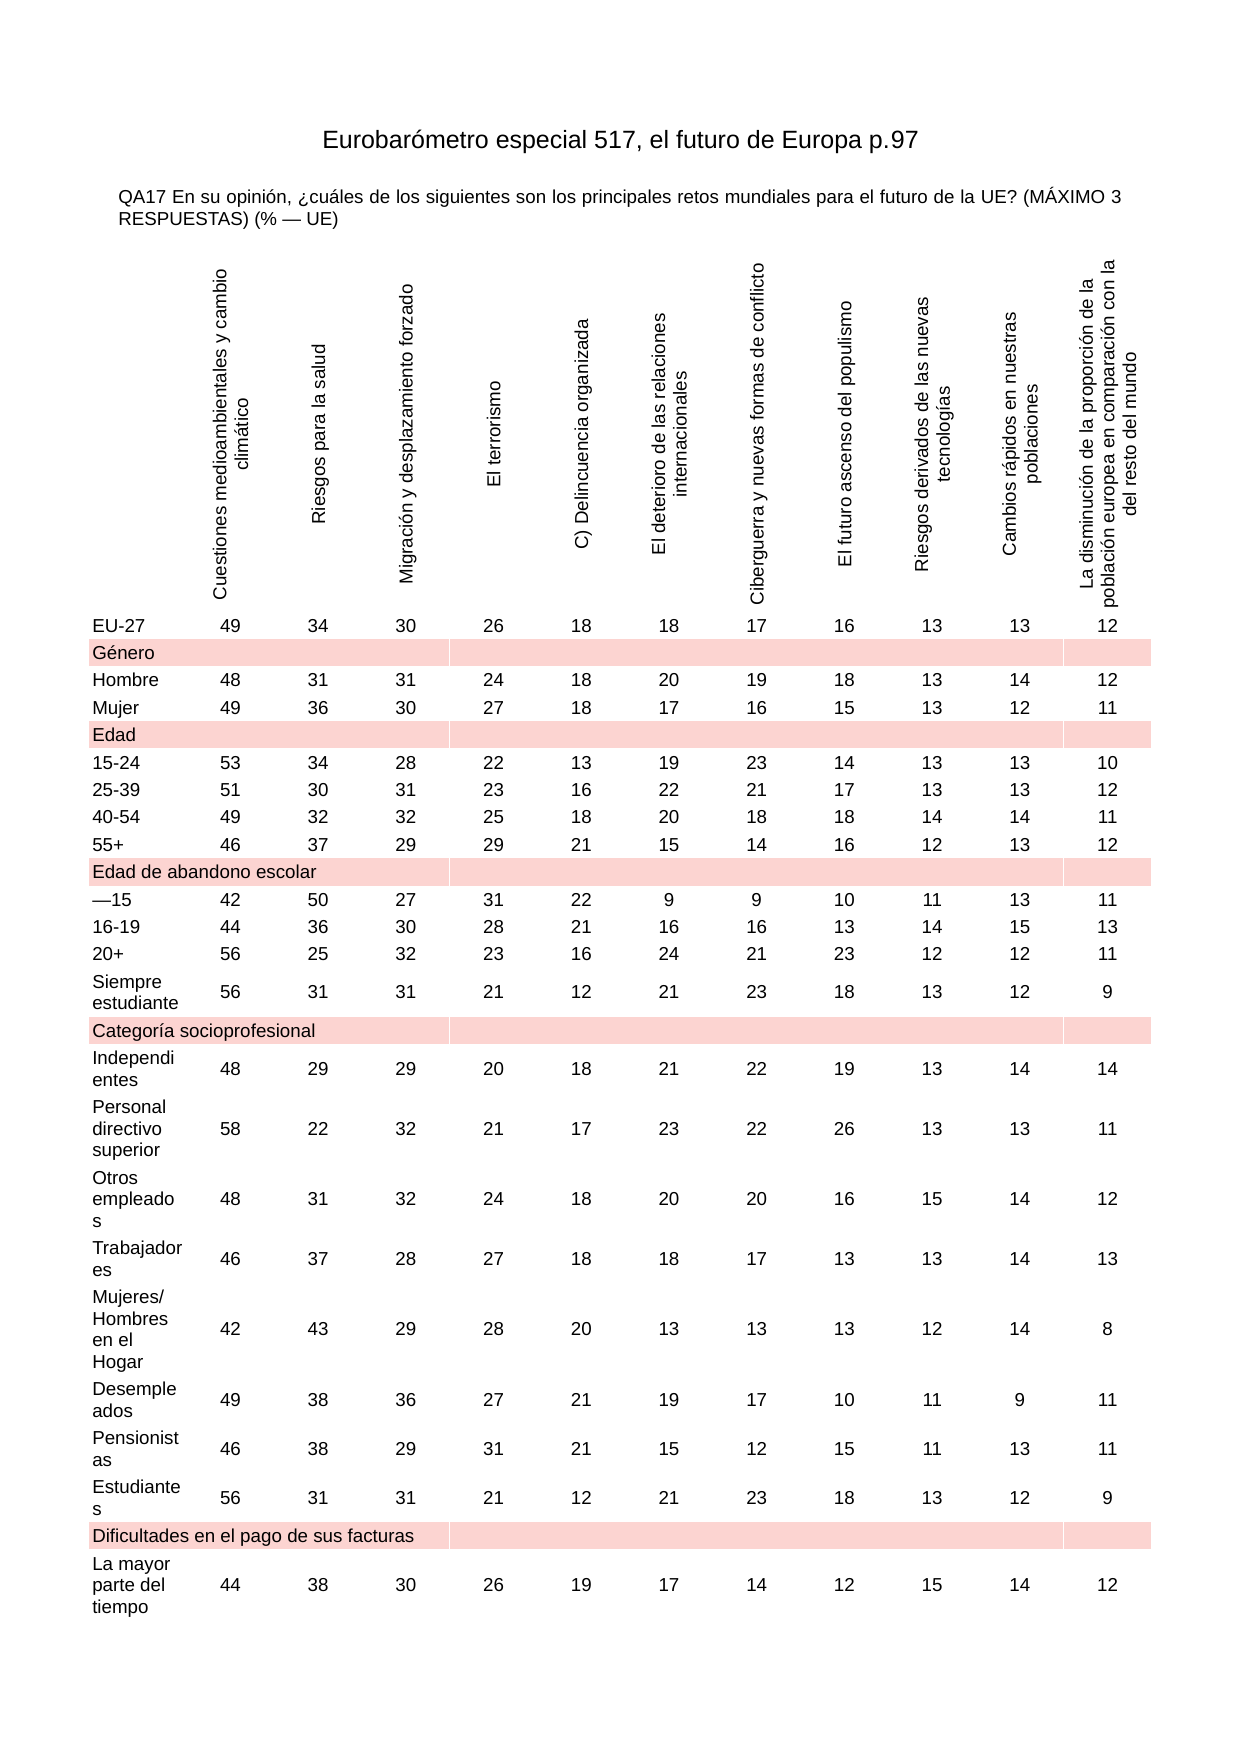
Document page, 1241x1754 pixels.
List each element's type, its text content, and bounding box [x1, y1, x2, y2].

table_cell 11 [888, 1375, 976, 1424]
table_cell 22 [625, 776, 713, 803]
table_cell 13 [888, 776, 976, 803]
table_cell 12 [1064, 831, 1151, 858]
table_cell 13 [800, 1234, 888, 1283]
table_cell 18 [800, 1473, 888, 1522]
table_cell 11 [1064, 940, 1151, 968]
table_cell 49 [186, 612, 274, 639]
table_cell 31 [362, 1473, 449, 1522]
table_cell 13 [888, 1044, 976, 1093]
table_cell 15 [800, 1424, 888, 1473]
table_cell 24 [625, 940, 713, 968]
table_cell 18 [537, 1044, 625, 1093]
table_cell 26 [450, 1549, 537, 1620]
table_cell Siempre estudiante [89, 968, 186, 1017]
table_cell 29 [362, 1283, 449, 1375]
table_cell 21 [450, 968, 537, 1017]
table_cell 25 [450, 803, 537, 831]
table_cell 32 [362, 1164, 449, 1234]
table_cell Otros empleados [89, 1164, 186, 1234]
table_cell 12 [1064, 1164, 1151, 1234]
table_header Cuestiones medioambientales y cambio climático [186, 257, 274, 612]
table_cell 20 [625, 666, 713, 694]
table_cell 27 [450, 1234, 537, 1283]
table_cell [800, 858, 888, 886]
table_cell 23 [450, 940, 537, 968]
table_cell [713, 1522, 800, 1549]
table_cell 13 [537, 749, 625, 776]
table_cell 18 [800, 803, 888, 831]
table_cell [800, 721, 888, 748]
table_cell 13 [976, 1424, 1063, 1473]
table_cell 37 [274, 831, 362, 858]
table_cell 30 [362, 612, 449, 639]
table_cell 14 [713, 831, 800, 858]
table_cell 56 [186, 968, 274, 1017]
table_cell 17 [713, 1234, 800, 1283]
table_cell [713, 858, 800, 886]
table_cell [1064, 721, 1151, 748]
table_cell 11 [1064, 886, 1151, 913]
table_cell [713, 721, 800, 748]
table_cell [450, 858, 537, 886]
table_header [89, 257, 186, 612]
table_cell 22 [713, 1093, 800, 1163]
table_cell [450, 721, 537, 748]
table_cell [625, 1522, 713, 1549]
table_cell 18 [713, 803, 800, 831]
table_cell 12 [1064, 776, 1151, 803]
table_cell 20 [537, 1283, 625, 1375]
table_cell [625, 639, 713, 666]
table_cell 31 [450, 1424, 537, 1473]
table_cell 24 [450, 666, 537, 694]
table_cell 25-39 [89, 776, 186, 803]
table_cell 27 [450, 694, 537, 721]
table_cell EU-27 [89, 612, 186, 639]
table_cell 13 [976, 612, 1063, 639]
table_cell 55+ [89, 831, 186, 858]
table_cell Hombre [89, 666, 186, 694]
table_cell 14 [976, 803, 1063, 831]
table_cell —15 [89, 886, 186, 913]
table_cell [274, 639, 362, 666]
table_cell 13 [625, 1283, 713, 1375]
table_cell 16 [625, 913, 713, 940]
table_cell 30 [362, 913, 449, 940]
table_cell [537, 1522, 625, 1549]
table_cell 48 [186, 666, 274, 694]
table_cell 10 [1064, 749, 1151, 776]
table_cell 32 [362, 940, 449, 968]
table_cell 16 [713, 694, 800, 721]
table_cell 36 [274, 694, 362, 721]
table_cell 13 [800, 913, 888, 940]
table_cell 11 [1064, 1375, 1151, 1424]
table_cell 28 [450, 913, 537, 940]
table_cell 13 [976, 1093, 1063, 1163]
table_cell Categoría socioprofesional [89, 1017, 362, 1044]
table_cell 16 [800, 1164, 888, 1234]
table_cell 58 [186, 1093, 274, 1163]
table_cell 29 [362, 831, 449, 858]
table_cell 26 [450, 612, 537, 639]
table_cell 34 [274, 749, 362, 776]
table_cell 12 [976, 968, 1063, 1017]
table_cell 15 [888, 1164, 976, 1234]
table_cell 27 [450, 1375, 537, 1424]
table_cell 14 [976, 666, 1063, 694]
table_cell 9 [1064, 1473, 1151, 1522]
table_cell 31 [362, 968, 449, 1017]
text QA17 En su opinión, ¿cuáles de los siguientes son los principales retos mundiales para el futuro de la UE? (MÁXIMO 3 RESPUESTAS) (% — UE) [118, 186, 1122, 229]
table_cell 28 [362, 749, 449, 776]
table_cell [625, 858, 713, 886]
table_cell 29 [362, 1424, 449, 1473]
table_cell 42 [186, 886, 274, 913]
table_cell 12 [1064, 612, 1151, 639]
table_cell 49 [186, 803, 274, 831]
table_cell [537, 858, 625, 886]
table_cell 15-24 [89, 749, 186, 776]
table_cell 37 [274, 1234, 362, 1283]
table_cell 38 [274, 1424, 362, 1473]
table_cell Edad de abandono escolar [89, 858, 449, 886]
table_cell Mujer [89, 694, 186, 721]
table_cell 29 [450, 831, 537, 858]
table_cell 13 [888, 1234, 976, 1283]
table_cell 21 [537, 1375, 625, 1424]
table_cell 15 [888, 1549, 976, 1620]
table_header El terrorismo [450, 257, 537, 612]
table_cell [888, 1522, 976, 1549]
table_cell 23 [450, 776, 537, 803]
table_cell 22 [537, 886, 625, 913]
table_cell 46 [186, 1424, 274, 1473]
table_cell 51 [186, 776, 274, 803]
table_cell 44 [186, 913, 274, 940]
table_cell 25 [274, 940, 362, 968]
table_cell 21 [537, 831, 625, 858]
table_cell 18 [800, 666, 888, 694]
table_cell 14 [713, 1549, 800, 1620]
table_cell [800, 1522, 888, 1549]
table_cell Género [89, 639, 186, 666]
table_cell [1064, 1522, 1151, 1549]
table_cell 10 [800, 886, 888, 913]
table_cell 31 [274, 1473, 362, 1522]
table_cell [888, 639, 976, 666]
table_cell 40-54 [89, 803, 186, 831]
table_cell 31 [274, 1164, 362, 1234]
table_cell 13 [976, 776, 1063, 803]
table_cell 14 [1064, 1044, 1151, 1093]
table_cell [888, 721, 976, 748]
table_cell 11 [1064, 1424, 1151, 1473]
table_cell 21 [625, 1044, 713, 1093]
table_cell 14 [976, 1234, 1063, 1283]
table_cell 53 [186, 749, 274, 776]
table_cell 21 [625, 968, 713, 1017]
table_cell 18 [537, 666, 625, 694]
table_cell 19 [800, 1044, 888, 1093]
table_cell 10 [800, 1375, 888, 1424]
table_cell [1064, 1017, 1151, 1044]
table_header El deterioro de las relaciones internacionales [625, 257, 713, 612]
table_cell 11 [1064, 694, 1151, 721]
table_cell 13 [888, 666, 976, 694]
table_cell 13 [976, 749, 1063, 776]
table_cell 43 [274, 1283, 362, 1375]
table_cell [186, 639, 274, 666]
table_cell 11 [888, 886, 976, 913]
table_cell 15 [625, 1424, 713, 1473]
table_cell 14 [888, 803, 976, 831]
table_cell [976, 639, 1063, 666]
table_cell [537, 721, 625, 748]
table_cell 11 [1064, 1093, 1151, 1163]
table_cell [537, 1017, 625, 1044]
table_cell 23 [713, 968, 800, 1017]
table_cell [888, 1017, 976, 1044]
table_cell 16 [537, 776, 625, 803]
table_cell 17 [537, 1093, 625, 1163]
table_cell 12 [888, 831, 976, 858]
table_cell 21 [450, 1093, 537, 1163]
table_cell [976, 1522, 1063, 1549]
table_cell 42 [186, 1283, 274, 1375]
table_cell 13 [1064, 1234, 1151, 1283]
table_cell 38 [274, 1375, 362, 1424]
table_cell 13 [888, 749, 976, 776]
table_cell 12 [976, 940, 1063, 968]
table_cell 23 [800, 940, 888, 968]
table_cell [450, 1522, 537, 1549]
table_cell 9 [713, 886, 800, 913]
table_header C) Delincuencia organizada [537, 257, 625, 612]
table_cell [450, 639, 537, 666]
table_cell 19 [713, 666, 800, 694]
table_cell 31 [274, 968, 362, 1017]
table_cell 16 [800, 831, 888, 858]
table_cell [713, 1017, 800, 1044]
table_cell 22 [274, 1093, 362, 1163]
table_cell Personal directivo superior [89, 1093, 186, 1163]
table_cell 34 [274, 612, 362, 639]
table_cell [537, 639, 625, 666]
table_cell 29 [274, 1044, 362, 1093]
table_cell 12 [888, 940, 976, 968]
table_cell 22 [450, 749, 537, 776]
table_cell 13 [713, 1283, 800, 1375]
table_cell 17 [713, 612, 800, 639]
table_cell 36 [362, 1375, 449, 1424]
table_cell [362, 639, 449, 666]
table_cell [625, 1017, 713, 1044]
table_cell 36 [274, 913, 362, 940]
table_cell 19 [625, 1375, 713, 1424]
table_cell Independientes [89, 1044, 186, 1093]
table_cell [362, 1017, 449, 1044]
table_header Riesgos para la salud [274, 257, 362, 612]
table_cell 15 [800, 694, 888, 721]
table_cell [625, 721, 713, 748]
table_cell 13 [976, 886, 1063, 913]
table_cell 16 [537, 940, 625, 968]
table_cell 12 [800, 1549, 888, 1620]
table_cell 17 [625, 1549, 713, 1620]
table_cell 30 [362, 1549, 449, 1620]
table_cell 9 [976, 1375, 1063, 1424]
table_cell [976, 858, 1063, 886]
table_cell 18 [537, 1234, 625, 1283]
table_cell [450, 1017, 537, 1044]
table_cell 12 [1064, 1549, 1151, 1620]
table_cell 16-19 [89, 913, 186, 940]
table_cell [1064, 858, 1151, 886]
table_cell 31 [274, 666, 362, 694]
table_cell 27 [362, 886, 449, 913]
table_cell 28 [450, 1283, 537, 1375]
table_cell 20 [625, 803, 713, 831]
table_cell La mayor parte del tiempo [89, 1549, 186, 1620]
table_cell 23 [713, 749, 800, 776]
table_cell 56 [186, 940, 274, 968]
table_cell 14 [800, 749, 888, 776]
table_cell 20 [450, 1044, 537, 1093]
table_cell 48 [186, 1044, 274, 1093]
table_cell 9 [1064, 968, 1151, 1017]
table_cell 21 [713, 776, 800, 803]
table_cell Edad [89, 721, 186, 748]
table_cell 21 [713, 940, 800, 968]
table_cell 18 [800, 968, 888, 1017]
table_cell 13 [800, 1283, 888, 1375]
table_cell 13 [888, 694, 976, 721]
table_cell [976, 721, 1063, 748]
table_cell 24 [450, 1164, 537, 1234]
table_cell 20 [625, 1164, 713, 1234]
table_cell 12 [888, 1283, 976, 1375]
table_cell 14 [976, 1283, 1063, 1375]
table_cell 56 [186, 1473, 274, 1522]
table_cell 26 [800, 1093, 888, 1163]
table_cell 21 [450, 1473, 537, 1522]
table_cell 14 [888, 913, 976, 940]
table_header Migración y desplazamiento forzado [362, 257, 449, 612]
table_cell 21 [537, 1424, 625, 1473]
table_cell 46 [186, 831, 274, 858]
table_cell 30 [274, 776, 362, 803]
table_cell 16 [713, 913, 800, 940]
table_cell 17 [625, 694, 713, 721]
table_cell 50 [274, 886, 362, 913]
table_cell 28 [362, 1234, 449, 1283]
table_cell 20 [713, 1164, 800, 1234]
table_cell 18 [537, 1164, 625, 1234]
table_cell 49 [186, 1375, 274, 1424]
table_cell 23 [625, 1093, 713, 1163]
table_cell 21 [625, 1473, 713, 1522]
table_header Ciberguerra y nuevas formas de conflicto [713, 257, 800, 612]
table_cell 44 [186, 1549, 274, 1620]
table_cell 18 [537, 694, 625, 721]
table_cell 12 [976, 1473, 1063, 1522]
table_cell 8 [1064, 1283, 1151, 1375]
table_cell 31 [362, 666, 449, 694]
table_cell 14 [976, 1044, 1063, 1093]
table_cell [362, 721, 449, 748]
table_cell 13 [888, 968, 976, 1017]
table_cell 32 [362, 803, 449, 831]
table_cell 32 [362, 1093, 449, 1163]
table_cell 15 [976, 913, 1063, 940]
table_cell 12 [1064, 666, 1151, 694]
table_cell [800, 1017, 888, 1044]
table_header Cambios rápidos en nuestras poblaciones [976, 257, 1063, 612]
table_cell 22 [713, 1044, 800, 1093]
table_cell 9 [625, 886, 713, 913]
table_cell 15 [625, 831, 713, 858]
table_cell 14 [976, 1549, 1063, 1620]
table_cell 19 [625, 749, 713, 776]
table_cell [800, 639, 888, 666]
table_cell 17 [800, 776, 888, 803]
table_cell 13 [888, 1093, 976, 1163]
table_cell 13 [1064, 913, 1151, 940]
table_cell Desempleados [89, 1375, 186, 1424]
table_cell 49 [186, 694, 274, 721]
table_cell 18 [537, 612, 625, 639]
table_cell 11 [1064, 803, 1151, 831]
table_cell [713, 639, 800, 666]
table_cell 18 [625, 612, 713, 639]
table_cell 12 [713, 1424, 800, 1473]
table_cell 11 [888, 1424, 976, 1473]
table_cell 20+ [89, 940, 186, 968]
table_cell Dificultades en el pago de sus facturas [89, 1522, 449, 1549]
table_cell 18 [537, 803, 625, 831]
table_cell 16 [800, 612, 888, 639]
table_cell [976, 1017, 1063, 1044]
table_cell [274, 721, 362, 748]
table_header Riesgos derivados de las nuevas tecnologías [888, 257, 976, 612]
table_cell Trabajadores [89, 1234, 186, 1283]
table_cell 31 [450, 886, 537, 913]
table_cell 18 [625, 1234, 713, 1283]
table_cell 13 [888, 1473, 976, 1522]
table_cell Estudiantes [89, 1473, 186, 1522]
table_cell [186, 721, 274, 748]
table_cell Pensionistas [89, 1424, 186, 1473]
table_cell 12 [976, 694, 1063, 721]
table_cell 13 [888, 612, 976, 639]
table_cell 32 [274, 803, 362, 831]
table_cell 30 [362, 694, 449, 721]
table_cell 21 [537, 913, 625, 940]
table_cell 17 [713, 1375, 800, 1424]
table_cell 31 [362, 776, 449, 803]
table_cell 29 [362, 1044, 449, 1093]
table_header El futuro ascenso del populismo [800, 257, 888, 612]
table_header La disminución de la proporción de la población europea en comparación con la del resto del mundo [1064, 257, 1151, 612]
table_cell [1064, 639, 1151, 666]
table_cell 46 [186, 1234, 274, 1283]
table_cell 14 [976, 1164, 1063, 1234]
table_cell 19 [537, 1549, 625, 1620]
table_cell 12 [537, 968, 625, 1017]
table_cell 12 [537, 1473, 625, 1522]
table_cell 48 [186, 1164, 274, 1234]
table_cell [888, 858, 976, 886]
table_cell 13 [976, 831, 1063, 858]
table_cell Mujeres/Hombres en el Hogar [89, 1283, 186, 1375]
table_cell 38 [274, 1549, 362, 1620]
table_cell 23 [713, 1473, 800, 1522]
